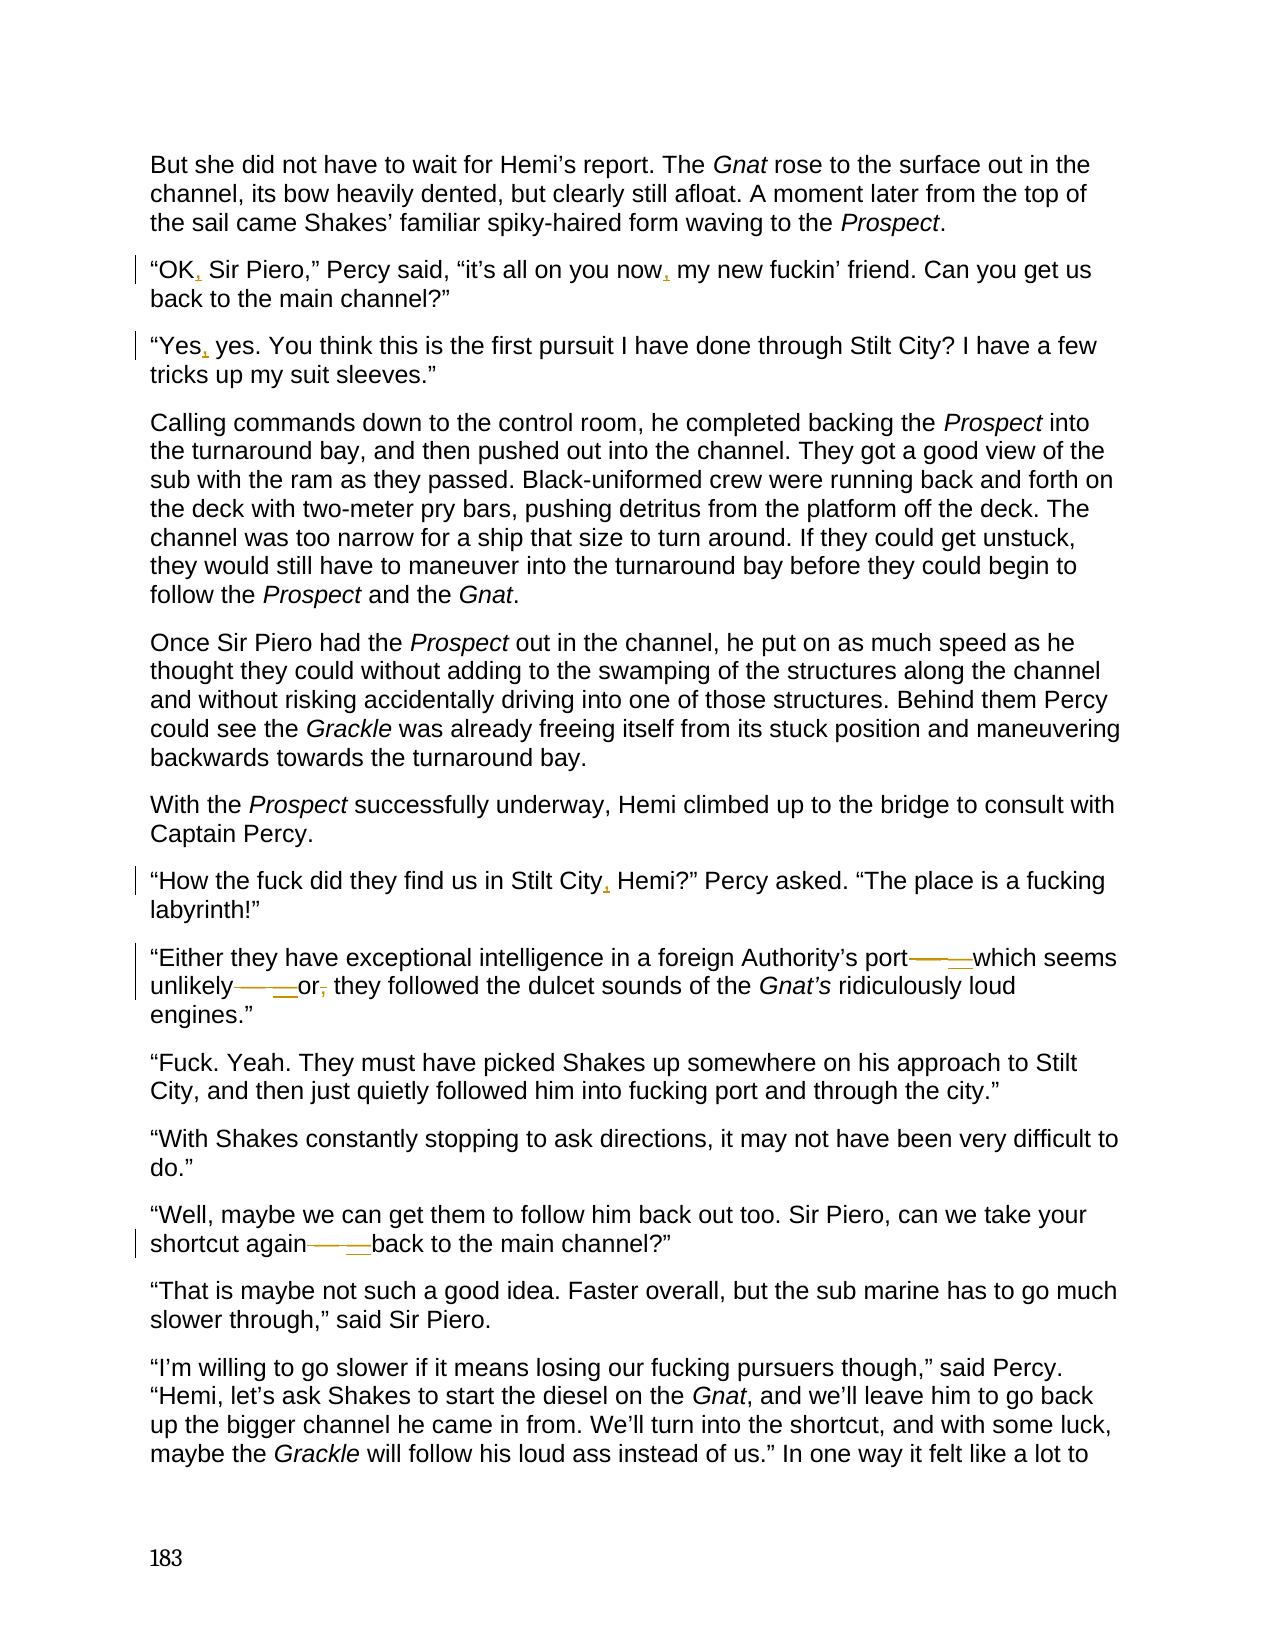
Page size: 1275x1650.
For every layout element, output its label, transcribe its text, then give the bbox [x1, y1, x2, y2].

text “Either they have exceptional intelligence in a foreign Authority’s port—which seems unlikely—or they followed the dulcet sounds of the Gnat’s ridiculously loud engines.” [150, 942, 1125, 1029]
text “With Shakes constantly stopping to ask directions, it may not have been very difficult to do.” [150, 1124, 1125, 1181]
text “Well, maybe we can get them to follow him back out too. Sir Piero, can we take your shortcut again—back to the main channel?” [150, 1200, 1125, 1257]
text “Yes, yes. You think this is the first pursuit I have done through Stilt City? I have a few tricks up my suit sleeves.” [150, 331, 1125, 389]
text Once Sir Piero had the Prospect out in the channel, he put on as much speed as he thought they could without adding to the swamping of the structures along the channel and without risking accidentally driving into one of those structures. Behind them Percy could see the Grackle was already freeing itself from its stuck position and maneuvering backwards towards the turnaround bay. [150, 627, 1125, 771]
text But she did not have to wait for Hemi’s report. The Gnat rose to the surface out in the channel, its bow heavily dented, but clearly still afloat. A moment later from the top of the sail came Shakes’ familiar spiky-haired form waving to the Prospect. [150, 150, 1125, 236]
text “Fuck. Yeah. They must have picked Shakes up somewhere on his approach to Stilt City, and then just quietly followed him into fucking port and through the city.” [150, 1047, 1125, 1105]
text “How the fuck did they find us in Stilt City, Hemi?” Percy asked. “The place is a fucking labyrinth!” [150, 866, 1125, 924]
text “OK, Sir Piero,” Percy said, “it’s all on you now, my new fuckin’ friend. Can you get us back to the main channel?” [150, 255, 1125, 312]
text With the Prospect successfully underway, Hemi climbed up to the bridge to consult with Captain Percy. [150, 790, 1125, 847]
text Calling commands down to the control room, he completed backing the Prospect into the turnaround bay, and then pushed out into the channel. They got a good view of the sub with the ram as they passed. Black-uniformed crew were running back and forth on the deck with two-meter pry bars, pushing detritus from the platform off the deck. The channel was too narrow for a ship that size to turn around. If they could get unstuck, they would still have to maneuver into the turnaround bay before they could begin to follow the Prospect and the Gnat. [150, 407, 1125, 609]
text “I’m willing to go slower if it means losing our fucking pursuers though,” said Percy. “Hemi, let’s ask Shakes to start the diesel on the Gnat, and we’ll leave him to go back up the bigger channel he came in from. We’ll turn into the shortcut, and with some luck, maybe the Grackle will follow his loud ass instead of us.” In one way it felt like a lot to [150, 1352, 1125, 1467]
text “That is maybe not such a good idea. Faster overall, but the sub marine has to go much slower through,” said Sir Piero. [150, 1276, 1125, 1334]
